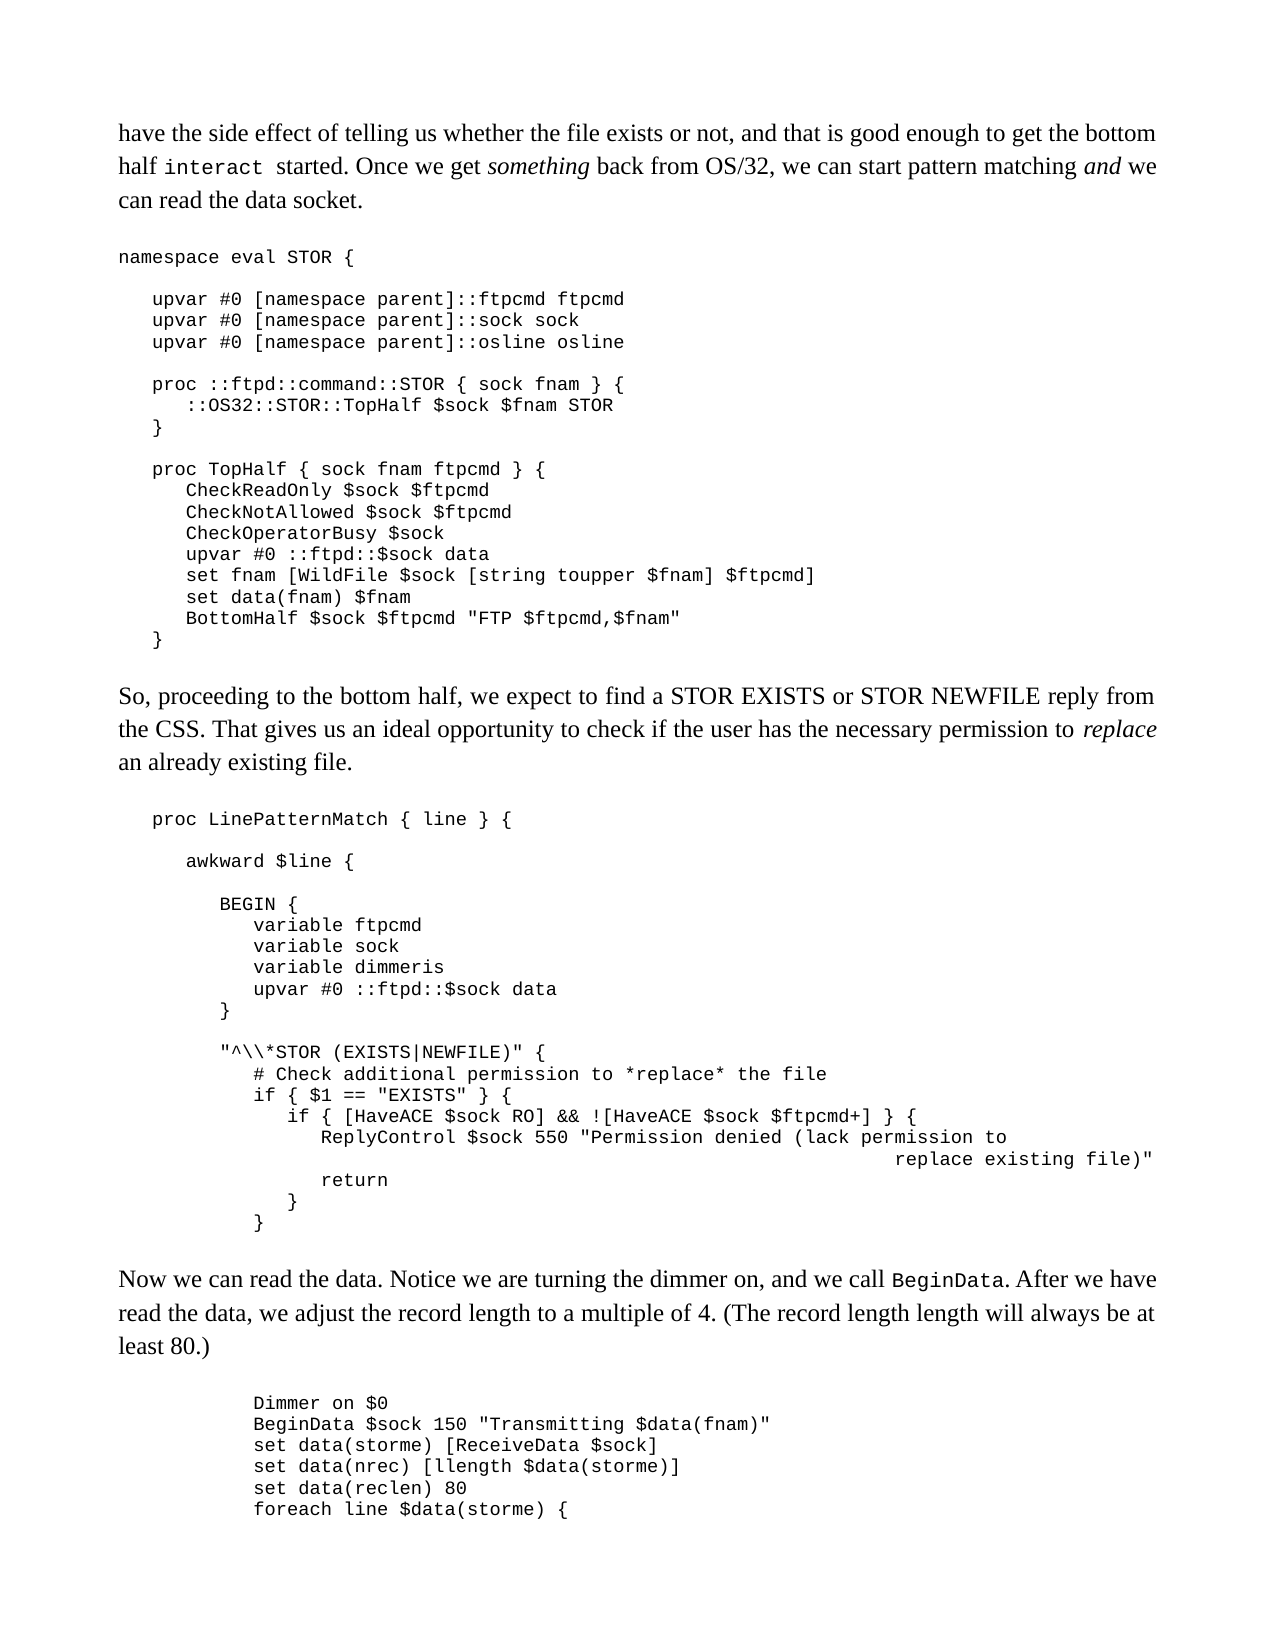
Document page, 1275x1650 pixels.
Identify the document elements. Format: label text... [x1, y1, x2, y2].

text proc LinePatternMatch { line } { [118, 809, 1157, 831]
text } [118, 1213, 1157, 1234]
text if { [HaveACE $sock RO] && ![HaveACE $sock $ftpcmd+] } { [118, 1107, 1157, 1128]
text upvar #0 [namespace parent]::sock sock [118, 311, 1157, 332]
text set data(fnam) $fnam [118, 587, 1157, 609]
text set fnam [WildFile $sock [string toupper $fnam] $ftpcmd] [118, 566, 1157, 587]
text BEGIN { [118, 894, 1157, 916]
text ::OS32::STOR::TopHalf $sock $fnam STOR [118, 396, 1157, 417]
text replace existing file)" [118, 1149, 1157, 1171]
text set data(storme) [ReceiveData $sock] [118, 1436, 1157, 1457]
text ReplyControl $sock 550 "Permission denied (lack permission to [118, 1128, 1157, 1149]
text # Check additional permission to *replace* the file [118, 1064, 1157, 1086]
text } [118, 1192, 1157, 1213]
text Dimmer on $0 [118, 1393, 1157, 1415]
text proc ::ftpd::command::STOR { sock fnam } { [118, 375, 1157, 396]
text upvar #0 [namespace parent]::osline osline [118, 332, 1157, 354]
text variable ftpcmd [118, 916, 1157, 937]
text CheckReadOnly $sock $ftpcmd [118, 481, 1157, 502]
text return [118, 1171, 1157, 1192]
text Now we can read the data. Notice we are turning the dimmer on, and we call BeginData. After we have read the data, we adjust the record length to a multiple of 4. (The record length length will always be at least 80.) [118, 1264, 1157, 1359]
text if { $1 == "EXISTS" } { [118, 1086, 1157, 1107]
text variable dimmeris [118, 958, 1157, 979]
text awkward $line { [118, 852, 1157, 873]
text CheckOperatorBusy $sock [118, 524, 1157, 545]
text "^\\*STOR (EXISTS|NEWFILE)" { [118, 1043, 1157, 1064]
text variable sock [118, 937, 1157, 958]
text CheckNotAllowed $sock $ftpcmd [118, 502, 1157, 524]
text proc TopHalf { sock fnam ftpcmd } { [118, 460, 1157, 481]
text upvar #0 ::ftpd::$sock data [118, 545, 1157, 566]
text So, proceeding to the bottom half, we expect to find a STOR EXISTS or STOR NEWFILE reply from the CSS. That gives us an ideal opportunity to check if the user has the necessary permission to replace an already existing file. [118, 681, 1157, 776]
text foreach line $data(storme) { [118, 1500, 1157, 1521]
text have the side effect of telling us whether the file exists or not, and that is good enough to get the bottom half interact started. Once we get something back from OS/32, we can start pattern matching and we can read the data socket. [118, 118, 1157, 214]
text } [118, 417, 1157, 439]
text BottomHalf $sock $ftpcmd "FTP $ftpcmd,$fnam" [118, 609, 1157, 630]
text BeginData $sock 150 "Transmitting $data(fnam)" [118, 1415, 1157, 1436]
text upvar #0 ::ftpd::$sock data [118, 979, 1157, 1001]
text } [118, 630, 1157, 651]
text namespace eval STOR { [118, 247, 1157, 269]
text upvar #0 [namespace parent]::ftpcmd ftpcmd [118, 290, 1157, 311]
text set data(nrec) [llength $data(storme)] [118, 1457, 1157, 1478]
text set data(reclen) 80 [118, 1478, 1157, 1500]
text } [118, 1001, 1157, 1022]
